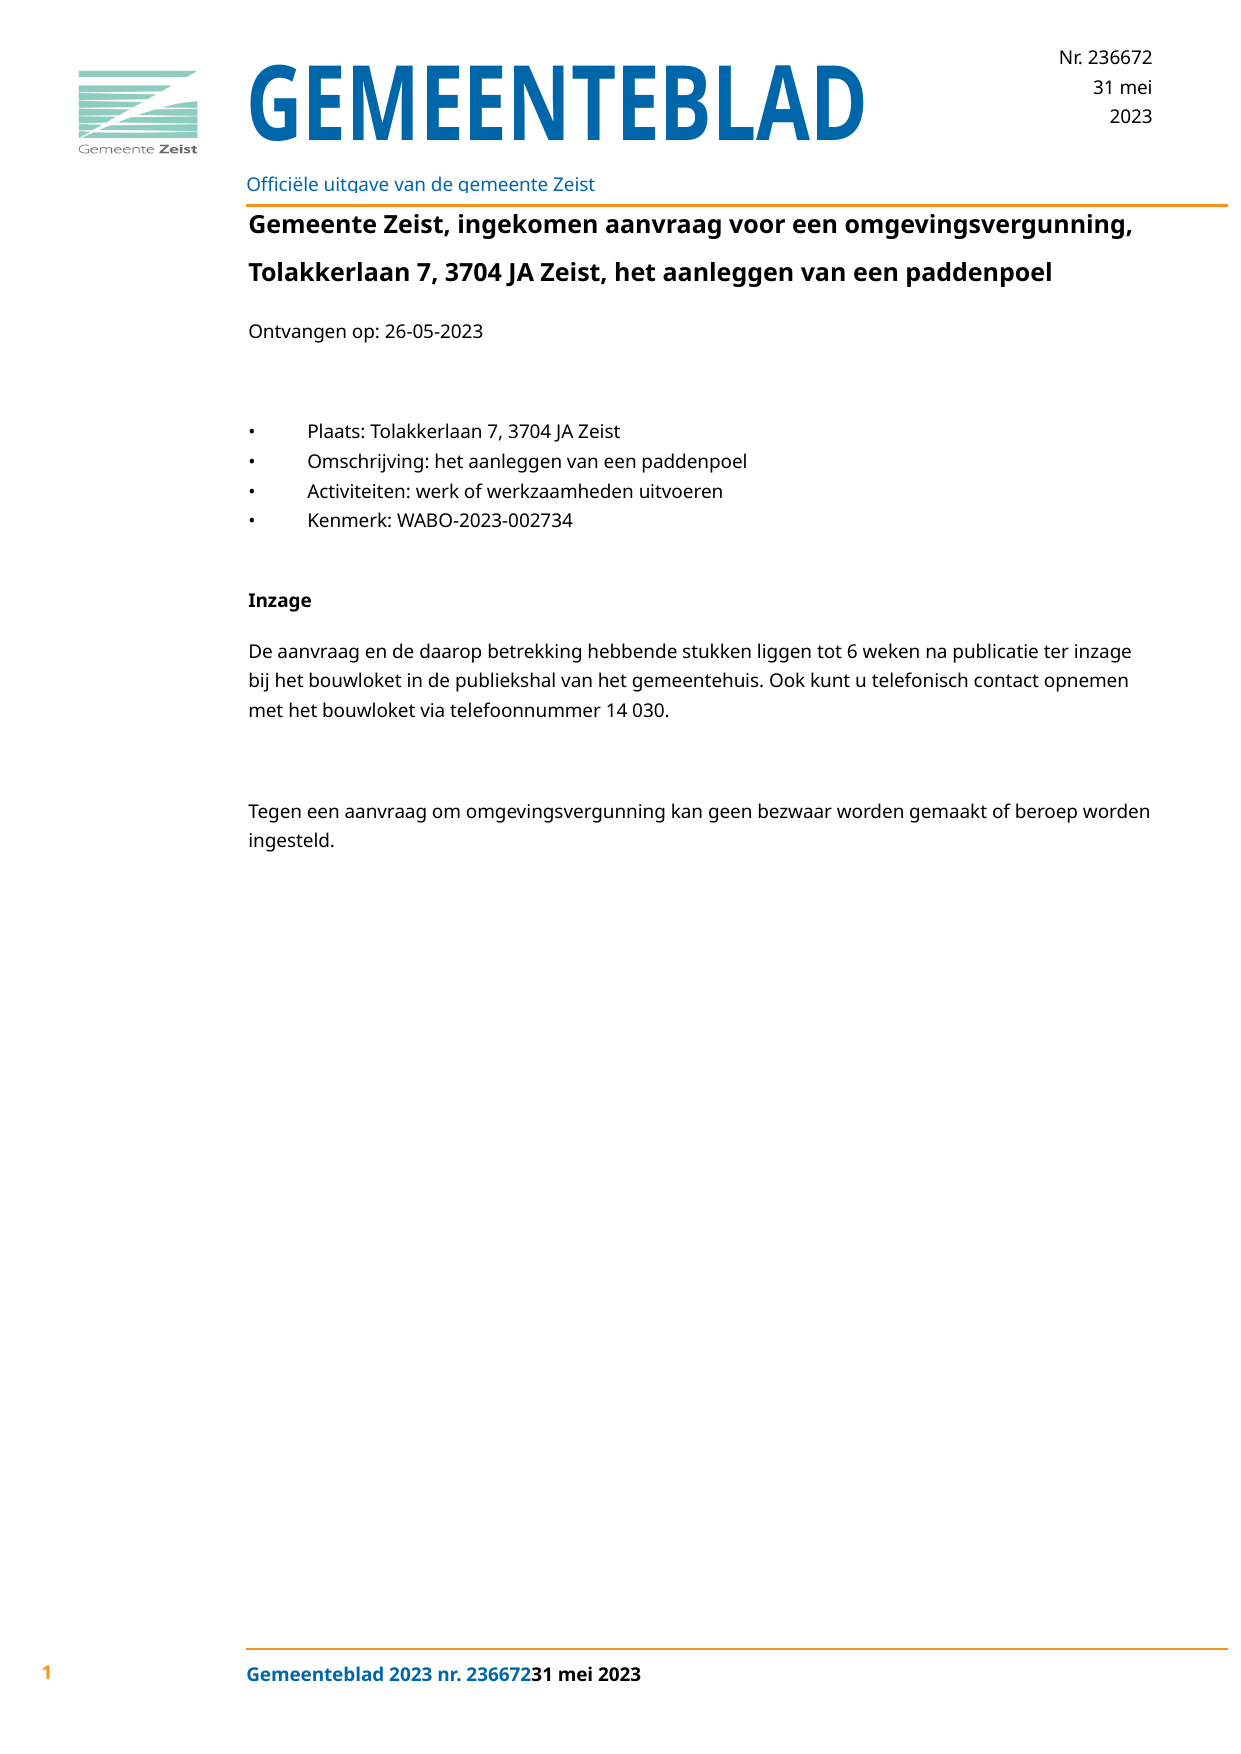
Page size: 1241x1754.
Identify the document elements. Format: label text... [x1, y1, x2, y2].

text Gemeente Zeist, ingekomen aanvraag voor een omgevingsvergunning, Tolakkerlaan 7, 3704 JA Zeist, het aanleggen van een paddenpoel [248, 207, 1152, 288]
text Inzage [248, 587, 1152, 613]
picture [41, 47, 231, 172]
list Activiteiten: werk of werkzaamheden uitvoeren [248, 478, 1152, 504]
text De aanvraag en de daarop betrekking hebbende stukken liggen tot 6 weken na publicatie ter inzage bij het bouwloket in de publiekshal van het gemeentehuis. Ook kunt u telefonisch contact opnemen met het bouwloket via telefoonnummer 14 030. [248, 638, 1152, 723]
text Ontvangen op: 26-05-2023 [248, 318, 1152, 344]
text Tegen een aanvraag om omgevingsvergunning kan geen bezwaar worden gemaakt of beroep worden ingesteld. [248, 798, 1152, 853]
list Plaats: Tolakkerlaan 7, 3704 JA Zeist [248, 419, 1152, 444]
list Kenmerk: WABO-2023-002734 [248, 507, 1152, 533]
list Omschrijving: het aanleggen van een paddenpoel [248, 448, 1152, 474]
